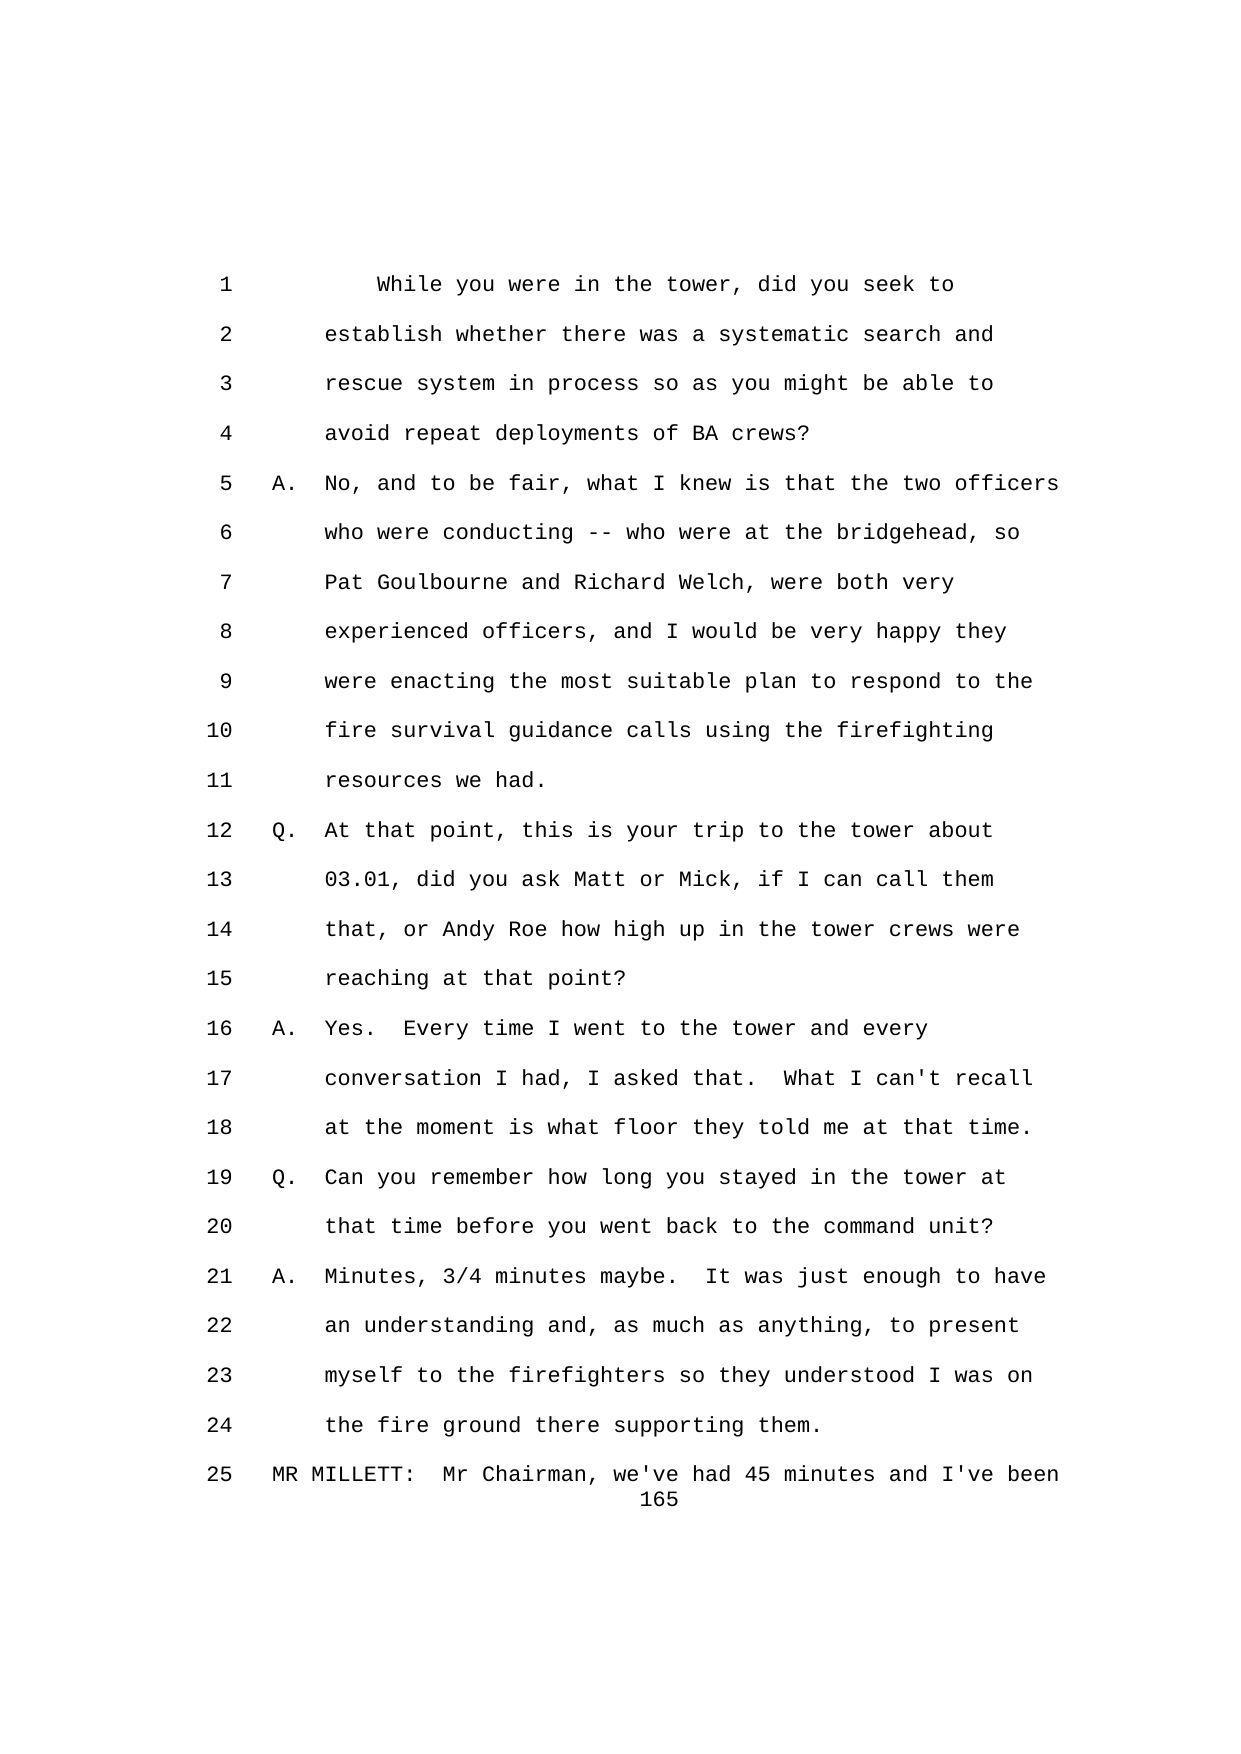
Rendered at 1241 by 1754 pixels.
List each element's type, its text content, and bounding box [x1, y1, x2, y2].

text 1 While you were in the tower, did you seek to [75, 273, 1165, 298]
text 13 03.01, did you ask Matt or Mick, if I can call them [75, 868, 1165, 893]
text 9 were enacting the most suitable plan to respond to the [75, 670, 1165, 695]
text 3 rescue system in process so as you might be able to [75, 372, 1165, 397]
text 24 the fire ground there supporting them. [75, 1414, 1165, 1438]
text 4 avoid repeat deployments of BA crews? [75, 422, 1165, 447]
text 16 A. Yes. Every time I went to the tower and every [75, 1017, 1165, 1042]
text 2 establish whether there was a systematic search and [75, 323, 1165, 348]
text 8 experienced officers, and I would be very happy they [75, 620, 1165, 645]
text 25 MR MILLETT: Mr Chairman, we've had 45 minutes and I've been [75, 1463, 1165, 1488]
text 19 Q. Can you remember how long you stayed in the tower at [75, 1166, 1165, 1191]
text 165 [75, 1488, 1165, 1513]
text 18 at the moment is what floor they told me at that time. [75, 1116, 1165, 1141]
text 12 Q. At that point, this is your trip to the tower about [75, 819, 1165, 843]
text 20 that time before you went back to the command unit? [75, 1215, 1165, 1240]
text 7 Pat Goulbourne and Richard Welch, were both very [75, 571, 1165, 596]
text 5 A. No, and to be fair, what I knew is that the two officers [75, 472, 1165, 496]
text 6 who were conducting -- who were at the bridgehead, so [75, 521, 1165, 546]
text 23 myself to the firefighters so they understood I was on [75, 1364, 1165, 1389]
text 21 A. Minutes, 3/4 minutes maybe. It was just enough to have [75, 1265, 1165, 1290]
text 17 conversation I had, I asked that. What I can't recall [75, 1067, 1165, 1091]
text 11 resources we had. [75, 769, 1165, 794]
text 22 an understanding and, as much as anything, to present [75, 1314, 1165, 1339]
text 14 that, or Andy Roe how high up in the tower crews were [75, 918, 1165, 943]
text 10 fire survival guidance calls using the firefighting [75, 719, 1165, 744]
text 15 reaching at that point? [75, 967, 1165, 992]
